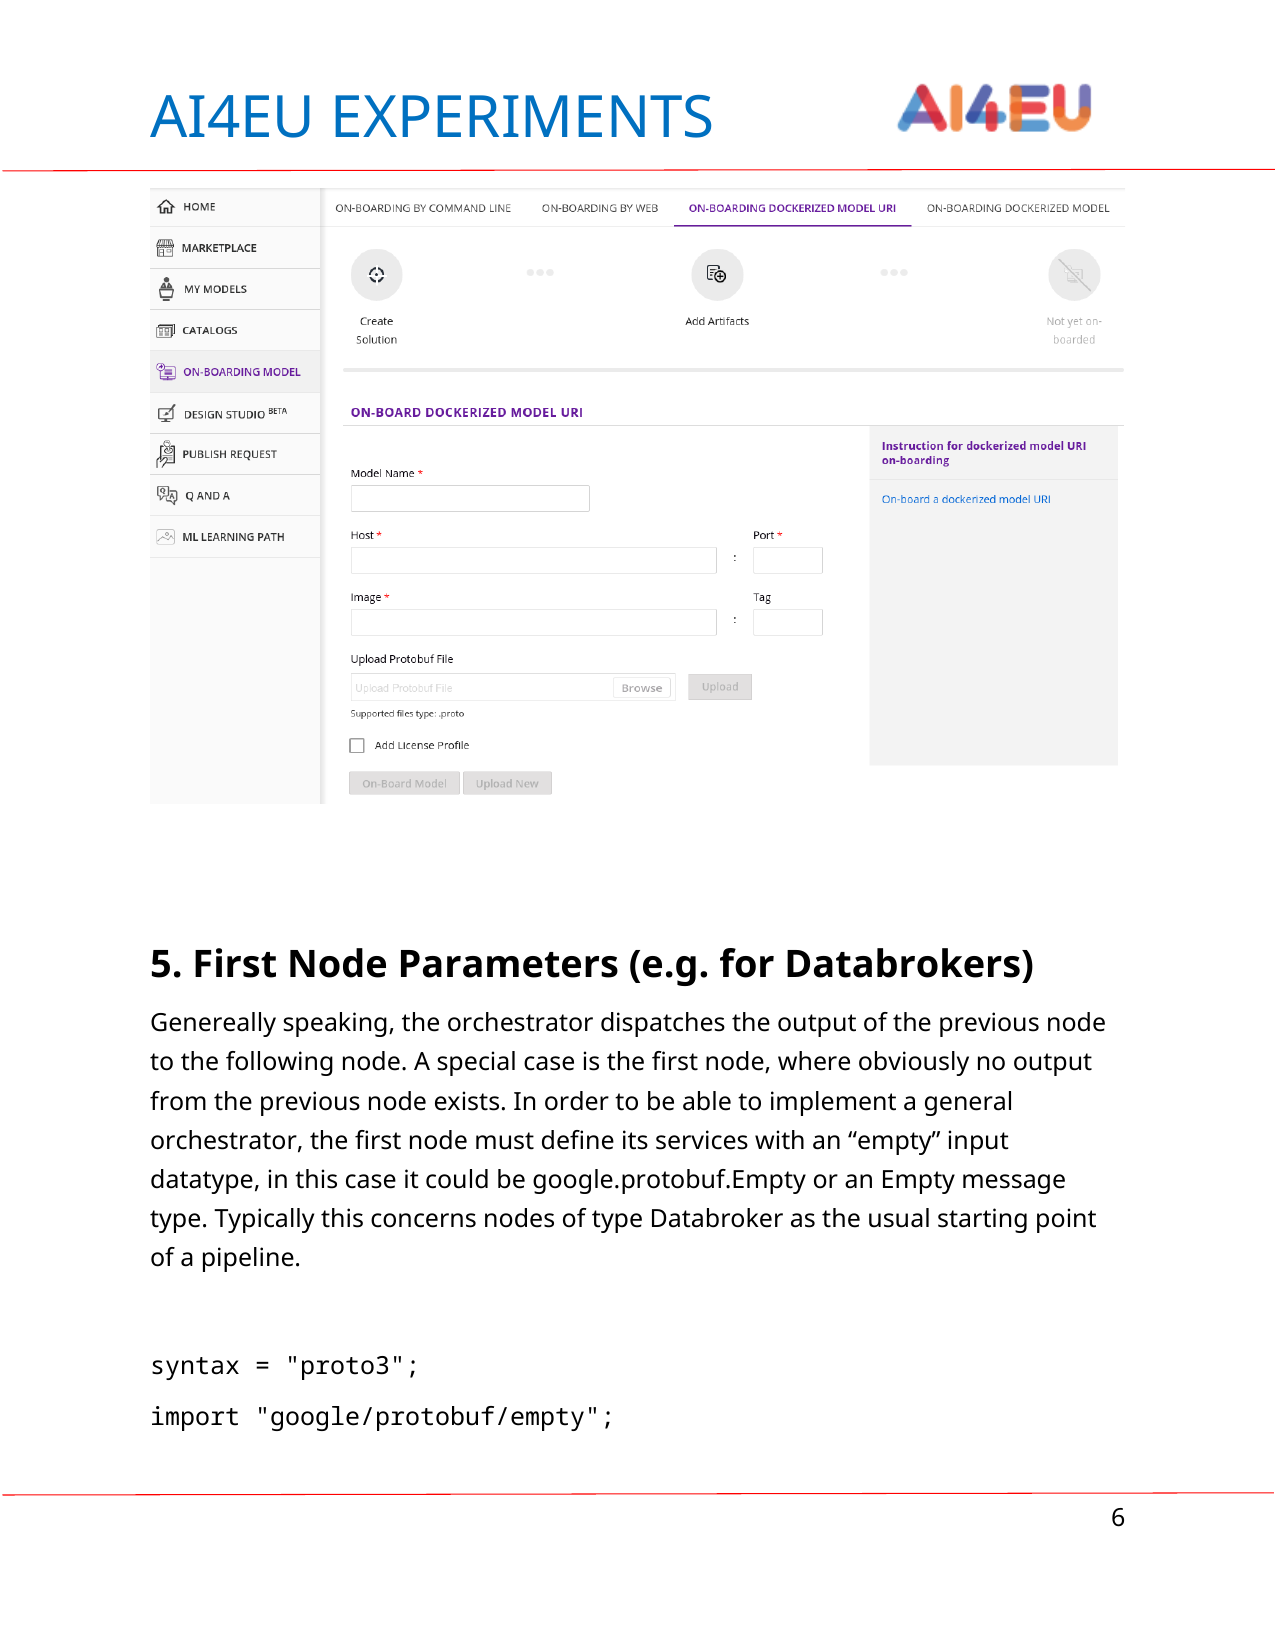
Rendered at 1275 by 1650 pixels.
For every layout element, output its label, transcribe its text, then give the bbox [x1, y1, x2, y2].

text Genereally speaking, the orchestrator dispatches the output of the previous node to the following node. A special case is the first node, where obviously no output from the previous node exists. In order to be able to implement a general orchestrator, the first node must define its services with an “empty” input datatype, in this case it could be google.protobuf.Empty or an Empty message type. Typically this concerns nodes of type Databroker as the usual starting point of a pipeline. [150, 1005, 1125, 1274]
subtitle 5. First Node Parameters (e.g. for Databrokers) [150, 937, 1125, 989]
picture [150, 188, 1125, 804]
text import "google/protobuf/empty"; [150, 1398, 1125, 1432]
text syntax = "proto3"; [150, 1347, 1125, 1381]
picture [892, 78, 1099, 143]
